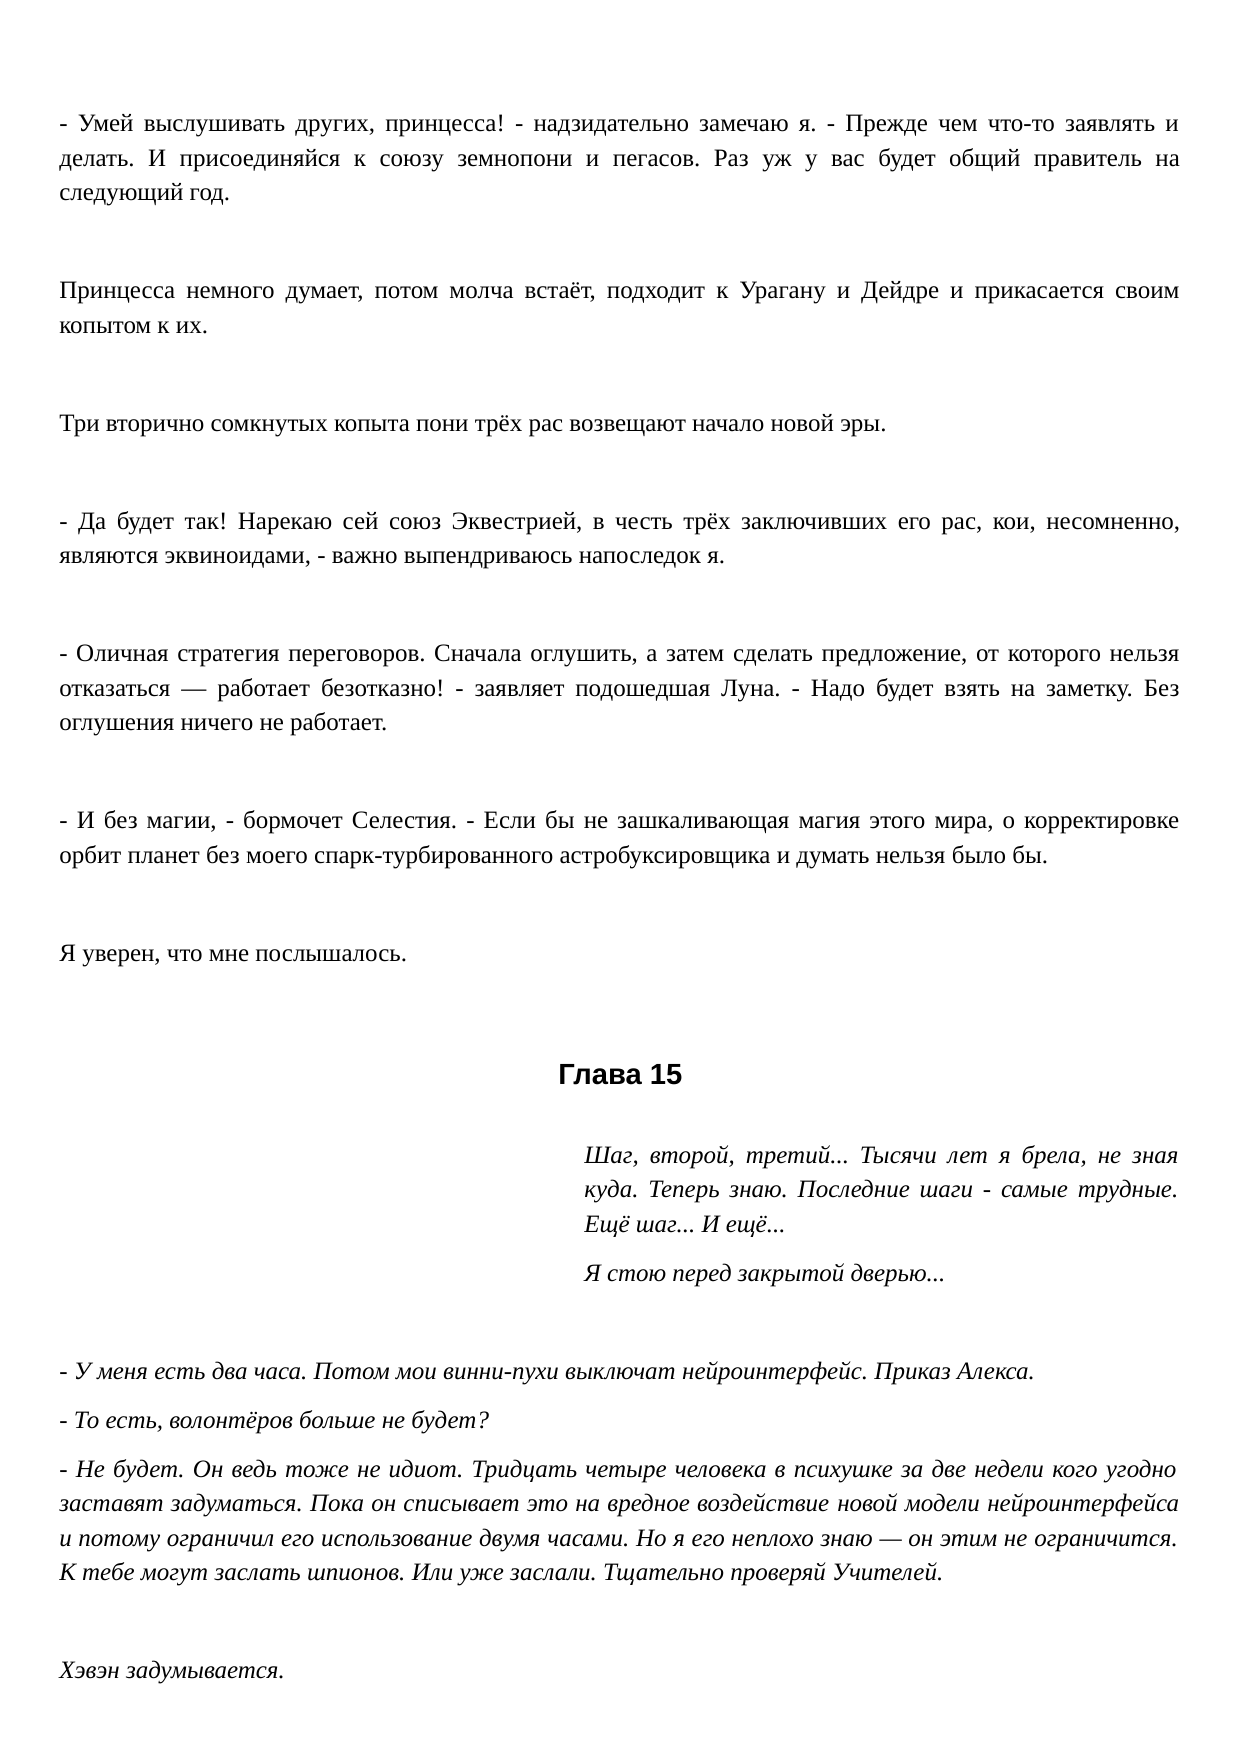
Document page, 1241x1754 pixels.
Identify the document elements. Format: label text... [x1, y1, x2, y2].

subtitle Глава 15 [59, 1057, 1181, 1091]
text - Да будет так! Нарекаю сей союз Эквестрией, в честь трёх заключивших его рас, кои, несомненно, являются эквиноидами, - важно выпендриваюсь напоследок я. [59, 506, 1181, 569]
text Шаг, второй, третий... Тысячи лет я брела, не зная куда. Теперь знаю. Последние шаги - самые трудные. Ещё шаг... И ещё... [584, 1140, 1181, 1237]
text Три вторично сомкнутых копыта пони трёх рас возвещают начало новой эры. [59, 408, 1181, 437]
text Хэвэн задумывается. [59, 1656, 1181, 1684]
text - Оличная стратегия переговоров. Сначала оглушить, а затем сделать предложение, от которого нельзя отказаться — работает безотказно! - заявляет подошедшая Луна. - Надо будет взять на заметку. Без оглушения ничего не работает. [59, 638, 1181, 736]
text Принцесса немного думает, потом молча встаёт, подходит к Урагану и Дейдре и прикасается своим копытом к их. [59, 275, 1181, 338]
text - Умей выслушивать других, принцесса! - надзидательно замечаю я. - Прежде чем что-то заявлять и делать. И присоединяйся к союзу земнопони и пегасов. Раз уж у вас будет общий правитель на следующий год. [59, 108, 1181, 206]
text - Не будет. Он ведь тоже не идиот. Тридцать четыре человека в психушке за две недели кого угодно заставят задуматься. Пока он списывает это на вредное воздействие новой модели нейроинтерфейса и потому ограничил его использование двумя часами. Но я его неплохо знаю — он этим не ограничится. К тебе могут заслать шпионов. Или уже заслали. Тщательно проверяй Учителей. [59, 1454, 1181, 1586]
text - У меня есть два часа. Потом мои винни-пухи выключат нейроинтерфейс. Приказ Алекса. [59, 1356, 1181, 1385]
text Я уверен, что мне послышалось. [59, 938, 1181, 967]
text - То есть, волонтёров больше не будет? [59, 1405, 1181, 1434]
text - И без магии, - бормочет Селестия. - Если бы не зашкаливающая магия этого мира, о корректировке орбит планет без моего спарк-турбированного астробуксировщика и думать нельзя было бы. [59, 806, 1181, 869]
text Я стою перед закрытой дверью... [584, 1258, 1181, 1287]
